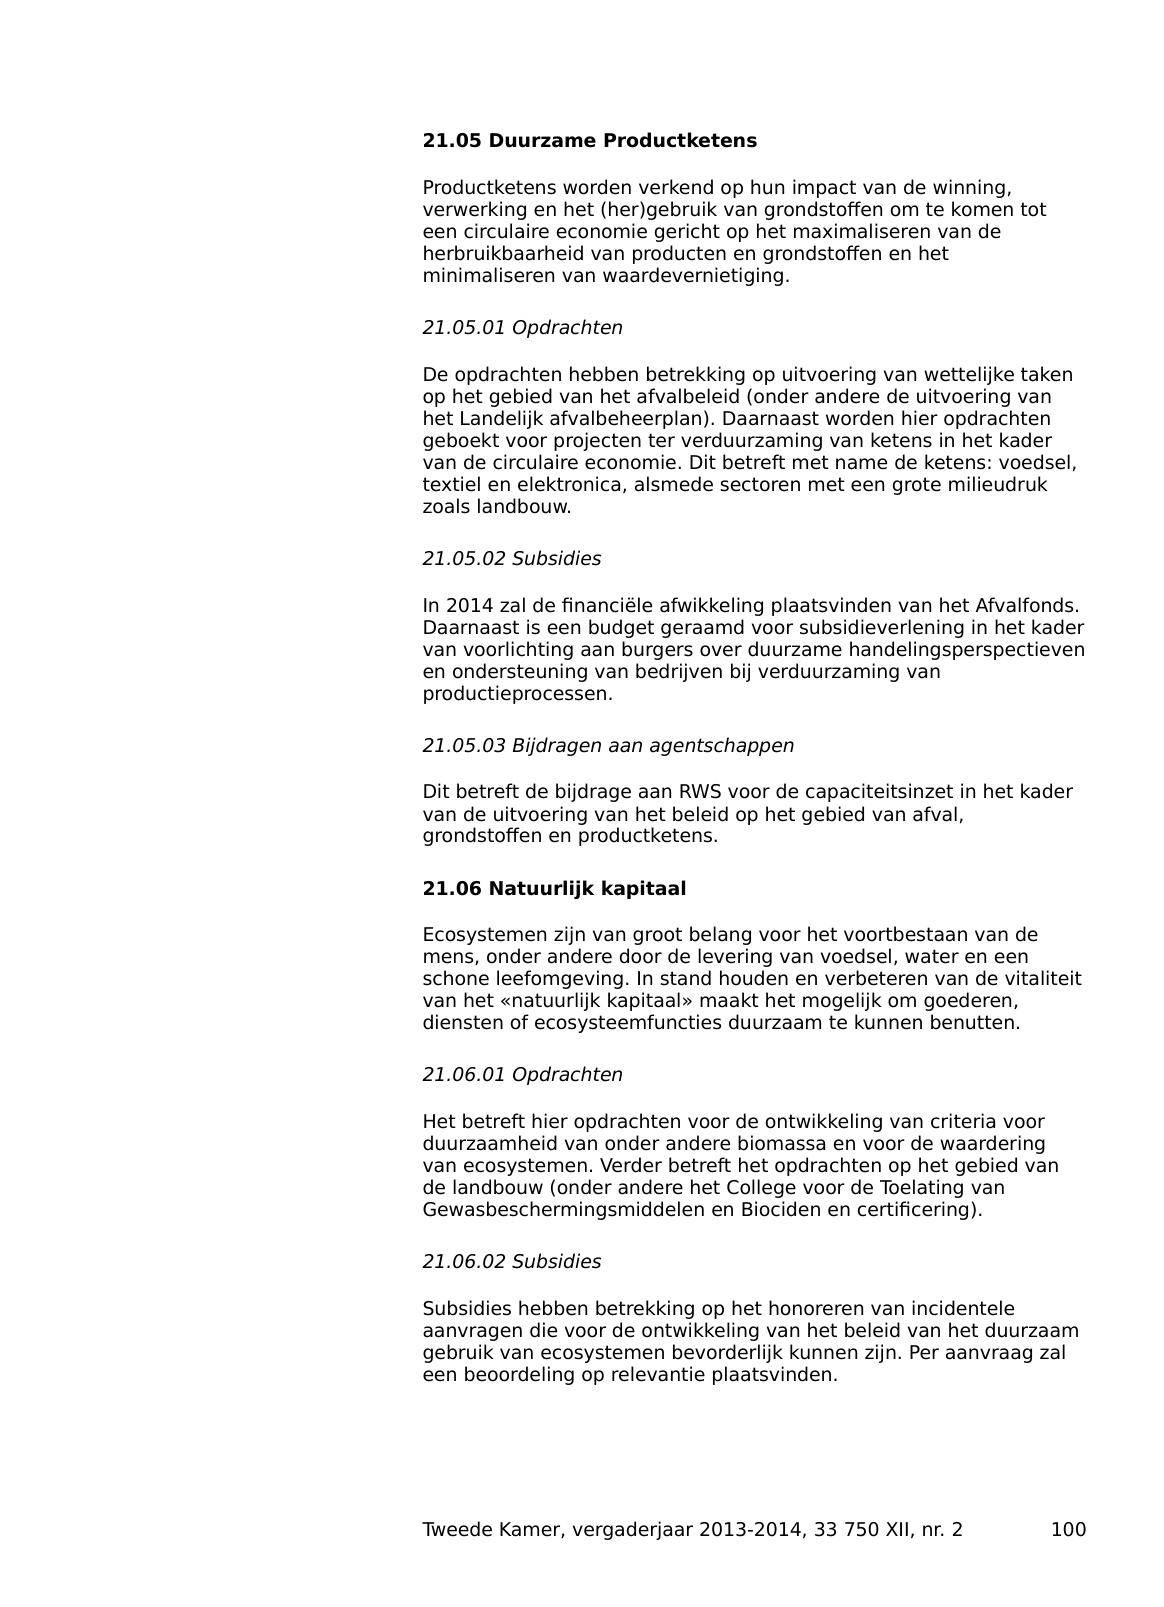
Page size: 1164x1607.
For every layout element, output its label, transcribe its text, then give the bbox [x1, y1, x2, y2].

subtitle 21.06.01 Opdrachten [422, 1064, 1087, 1086]
text Subsidies hebben betrekking op het honoreren van incidentele aanvragen die voor de ontwikkeling van het beleid van het duurzaam gebruik van ecosystemen bevorderlijk kunnen zijn. Per aanvraag zal een beoordeling op relevantie plaatsvinden. [422, 1298, 1087, 1386]
subtitle 21.05.02 Subsidies [422, 548, 1087, 569]
text Het betreft hier opdrachten voor de ontwikkeling van criteria voor duurzaamheid van onder andere biomassa en voor de waardering van ecosystemen. Verder betreft het opdrachten op het gebied van de landbouw (onder andere het College voor de Toelating van Gewasbeschermingsmiddelen en Biociden en certificering). [422, 1111, 1087, 1221]
subtitle 21.06.02 Subsidies [422, 1251, 1087, 1273]
text Dit betreft de bijdrage aan RWS voor de capaciteitsinzet in het kader van de uitvoering van het beleid op het gebied van afval, grondstoffen en productketens. [422, 781, 1087, 847]
subtitle 21.05 Duurzame Productketens [422, 130, 1087, 152]
subtitle 21.06 Natuurlijk kapitaal [422, 877, 1087, 899]
subtitle 21.05.01 Opdrachten [422, 317, 1087, 339]
subtitle 21.05.03 Bijdragen aan agentschappen [422, 734, 1087, 756]
text De opdrachten hebben betrekking op uitvoering van wettelijke taken op het gebied van het afvalbeleid (onder andere de uitvoering van het Landelijk afvalbeheerplan). Daarnaast worden hier opdrachten geboekt voor projecten ter verduurzaming van ketens in het kader van de circulaire economie. Dit betreft met name de ketens: voedsel, textiel en elektronica, alsmede sectoren met een grote milieudruk zoals landbouw. [422, 364, 1087, 518]
text Productketens worden verkend op hun impact van de winning, verwerking en het (her)gebruik van grondstoffen om te komen tot een circulaire economie gericht op het maximaliseren van de herbruikbaarheid van producten en grondstoffen en het minimaliseren van waardevernietiging. [422, 177, 1087, 287]
text Ecosystemen zijn van groot belang voor het voortbestaan van de mens, onder andere door de levering van voedsel, water en een schone leefomgeving. In stand houden en verbeteren van de vitaliteit van het «natuurlijk kapitaal» maakt het mogelijk om goederen, diensten of ecosysteemfuncties duurzaam te kunnen benutten. [422, 924, 1087, 1034]
text In 2014 zal de financiële afwikkeling plaatsvinden van het Afvalfonds. Daarnaast is een budget geraamd voor subsidieverlening in het kader van voorlichting aan burgers over duurzame handelingsperspectieven en ondersteuning van bedrijven bij verduurzaming van productieprocessen. [422, 594, 1087, 704]
